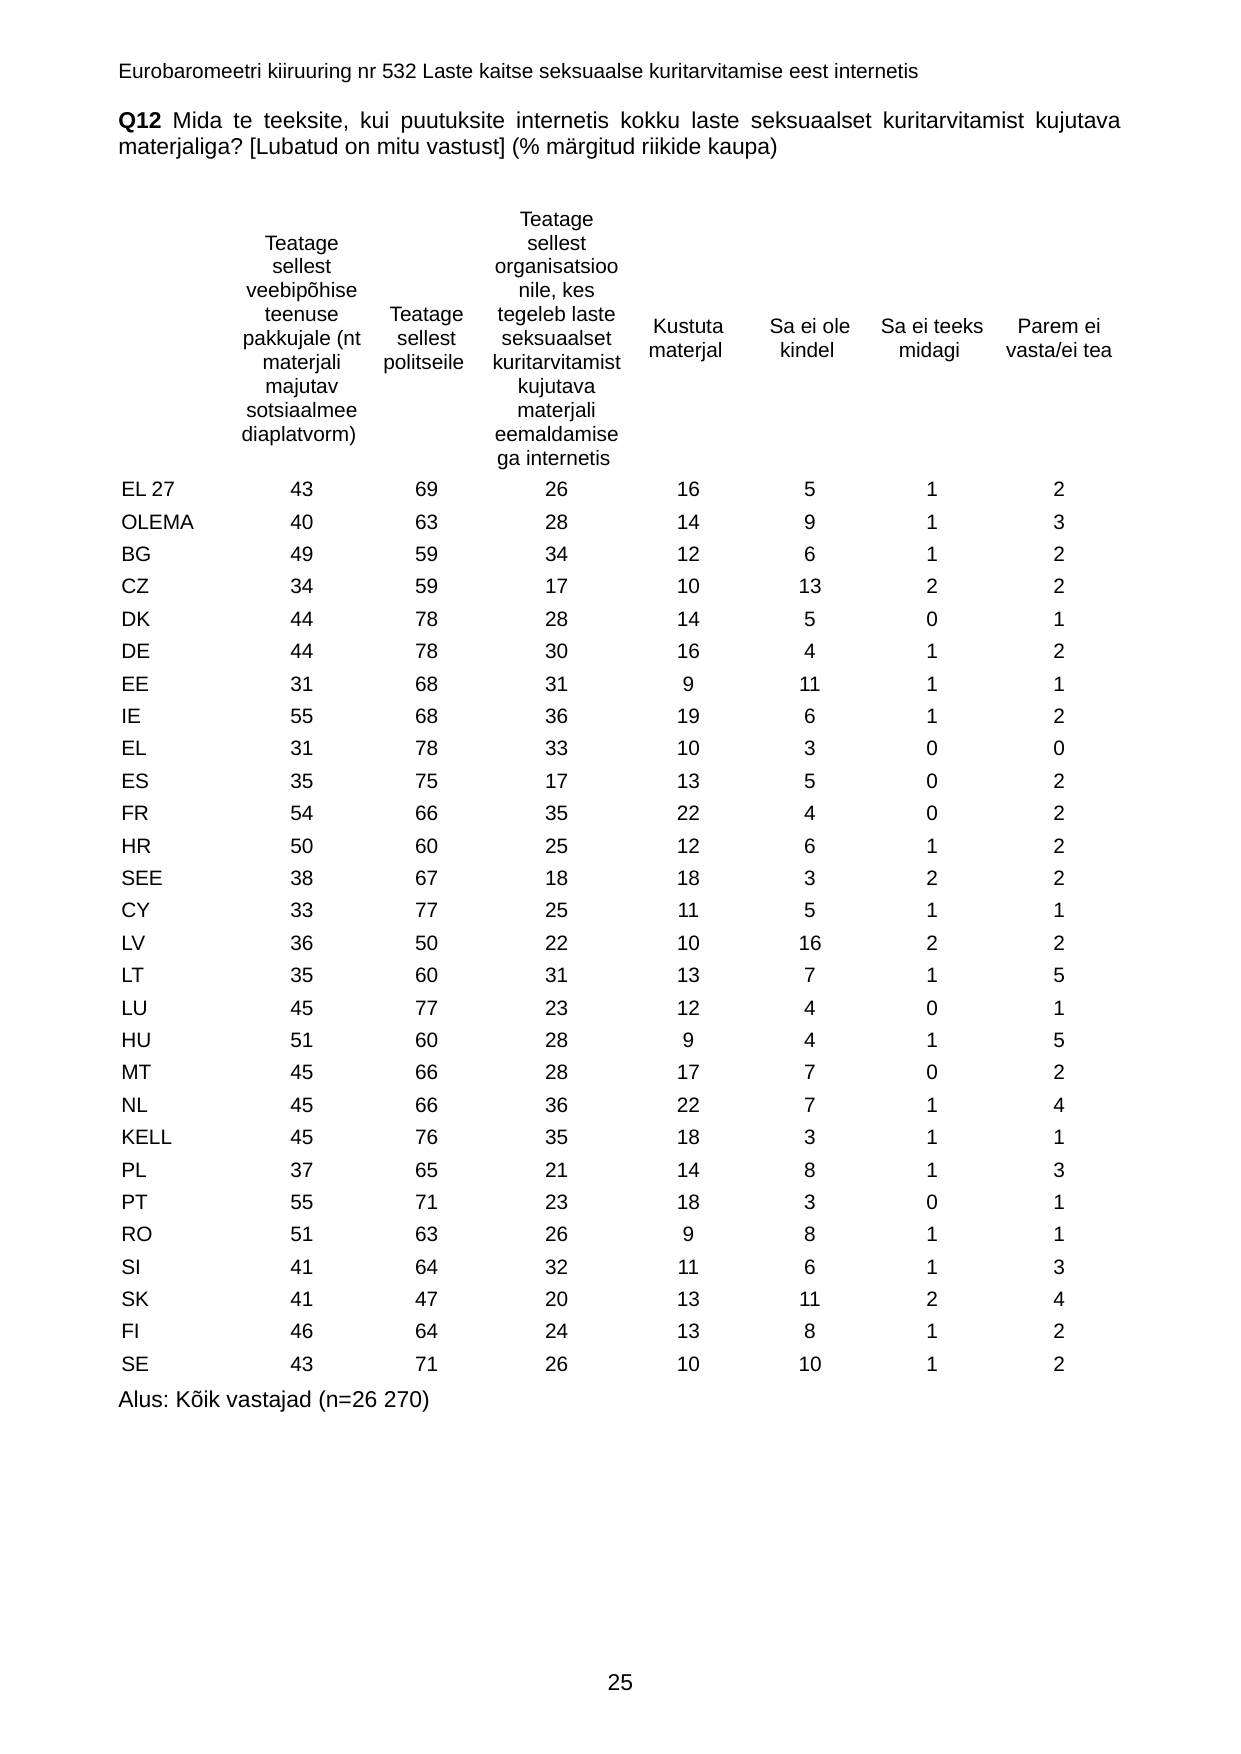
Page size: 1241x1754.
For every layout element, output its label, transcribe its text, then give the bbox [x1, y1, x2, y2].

table_cell 1 [868, 635, 996, 667]
table_cell OLEMA [118, 505, 238, 538]
table_cell 7 [751, 1089, 868, 1121]
table_cell 66 [365, 1089, 488, 1121]
table_cell 1 [868, 667, 996, 700]
table_cell 3 [751, 1121, 868, 1153]
table_cell 2 [996, 765, 1122, 797]
table_cell 6 [751, 700, 868, 732]
table_cell MT [118, 1056, 238, 1088]
table_cell 33 [238, 894, 365, 926]
table_cell 38 [238, 862, 365, 894]
table_cell 2 [868, 862, 996, 894]
table_cell 17 [488, 570, 625, 602]
table_cell 66 [365, 1056, 488, 1088]
table_cell 23 [488, 991, 625, 1024]
table_cell 1 [996, 1121, 1122, 1153]
table_cell DK [118, 603, 238, 635]
table_cell 1 [996, 894, 1122, 926]
table_header Teatage sellest politseile [365, 204, 488, 473]
table_cell 7 [751, 1056, 868, 1088]
table_cell 2 [996, 797, 1122, 829]
table_cell 17 [625, 1056, 751, 1088]
table_cell DE [118, 635, 238, 667]
table_cell 10 [625, 926, 751, 959]
table_cell EL 27 [118, 473, 238, 505]
table_cell 14 [625, 603, 751, 635]
table_cell 5 [751, 473, 868, 505]
table_cell EE [118, 667, 238, 700]
table_cell 45 [238, 1089, 365, 1121]
table_cell 37 [238, 1153, 365, 1186]
table_cell 78 [365, 603, 488, 635]
table_cell 10 [625, 1348, 751, 1380]
table_cell 54 [238, 797, 365, 829]
table_cell 8 [751, 1218, 868, 1250]
table_cell 12 [625, 991, 751, 1024]
table_cell 0 [868, 797, 996, 829]
table_cell 2 [996, 700, 1122, 732]
table_cell 28 [488, 603, 625, 635]
table_cell 13 [625, 765, 751, 797]
table_cell NL [118, 1089, 238, 1121]
table_cell 7 [751, 959, 868, 991]
table_cell HR [118, 829, 238, 862]
table_cell 1 [868, 894, 996, 926]
table_header Sa ei teeks midagi [868, 204, 996, 473]
table_cell 14 [625, 1153, 751, 1186]
table_cell 28 [488, 505, 625, 538]
table_cell 14 [625, 505, 751, 538]
table_cell FR [118, 797, 238, 829]
table_cell IE [118, 700, 238, 732]
table_cell 0 [868, 603, 996, 635]
table_cell 68 [365, 667, 488, 700]
table_cell 18 [625, 1121, 751, 1153]
table_cell 23 [488, 1186, 625, 1218]
table_cell 1 [868, 1348, 996, 1380]
table_cell LT [118, 959, 238, 991]
table_cell 50 [238, 829, 365, 862]
table_header Kustuta materjal [625, 204, 751, 473]
table_cell 44 [238, 603, 365, 635]
table_cell 59 [365, 538, 488, 570]
table_cell 3 [751, 1186, 868, 1218]
table_cell 55 [238, 700, 365, 732]
table_cell 55 [238, 1186, 365, 1218]
table_cell LU [118, 991, 238, 1024]
table_cell 20 [488, 1283, 625, 1315]
table_cell 51 [238, 1218, 365, 1250]
table_cell SI [118, 1250, 238, 1283]
table_cell 1 [996, 1218, 1122, 1250]
table_cell 6 [751, 829, 868, 862]
table_cell 2 [996, 538, 1122, 570]
table_cell 35 [488, 1121, 625, 1153]
table_cell 11 [625, 894, 751, 926]
table_cell 31 [238, 732, 365, 764]
table_header Teatage sellest veebipõhise teenuse pakkujale (nt materjali majutav sotsiaalmeediaplatvorm) [238, 204, 365, 473]
table_cell 1 [868, 1218, 996, 1250]
table_cell 33 [488, 732, 625, 764]
table_cell 63 [365, 505, 488, 538]
table_cell 30 [488, 635, 625, 667]
table_cell BG [118, 538, 238, 570]
table_cell 45 [238, 1056, 365, 1088]
table_cell KELL [118, 1121, 238, 1153]
table_cell 71 [365, 1186, 488, 1218]
table_cell 2 [996, 635, 1122, 667]
table_cell 32 [488, 1250, 625, 1283]
table_cell 8 [751, 1153, 868, 1186]
table_header Teatage sellest organisatsioonile, kes tegeleb laste seksuaalset kuritarvitamist kujutava materjali eemaldamisega internetis [488, 204, 625, 473]
table_cell 60 [365, 1024, 488, 1056]
table_cell 5 [996, 959, 1122, 991]
table_cell 16 [625, 635, 751, 667]
table_cell 4 [996, 1089, 1122, 1121]
table_cell 45 [238, 991, 365, 1024]
table_cell 4 [751, 991, 868, 1024]
table_cell 1 [868, 959, 996, 991]
table_cell 1 [996, 667, 1122, 700]
table_cell 49 [238, 538, 365, 570]
table_cell 9 [625, 1218, 751, 1250]
table_cell 5 [996, 1024, 1122, 1056]
table_cell 10 [625, 570, 751, 602]
table_cell 46 [238, 1315, 365, 1348]
table_cell 0 [868, 765, 996, 797]
table_cell 1 [868, 829, 996, 862]
table_header [118, 204, 238, 473]
table_cell 13 [625, 1283, 751, 1315]
table_cell 8 [751, 1315, 868, 1348]
table_cell 63 [365, 1218, 488, 1250]
text Alus: Kõik vastajad (n=26 270) [118, 1386, 1122, 1412]
table_cell 12 [625, 829, 751, 862]
table_cell CZ [118, 570, 238, 602]
table_cell 66 [365, 797, 488, 829]
table_cell 1 [996, 603, 1122, 635]
table_cell 2 [868, 926, 996, 959]
table_cell 16 [751, 926, 868, 959]
table_cell 43 [238, 473, 365, 505]
table_cell 22 [488, 926, 625, 959]
table_cell 9 [625, 667, 751, 700]
table_cell 47 [365, 1283, 488, 1315]
table_cell 2 [996, 473, 1122, 505]
table_cell 77 [365, 991, 488, 1024]
table_cell 2 [996, 1348, 1122, 1380]
table_cell 26 [488, 473, 625, 505]
table_cell 9 [625, 1024, 751, 1056]
table_cell 67 [365, 862, 488, 894]
table_cell 28 [488, 1056, 625, 1088]
table_cell 36 [488, 1089, 625, 1121]
table_cell 1 [868, 1121, 996, 1153]
table_cell 25 [488, 829, 625, 862]
table_cell 50 [365, 926, 488, 959]
table_cell 3 [751, 732, 868, 764]
table_cell PL [118, 1153, 238, 1186]
table_cell 10 [751, 1348, 868, 1380]
table_cell 24 [488, 1315, 625, 1348]
table_cell 36 [238, 926, 365, 959]
table_cell 11 [751, 667, 868, 700]
table_cell 0 [868, 732, 996, 764]
table_cell 3 [996, 1250, 1122, 1283]
table_cell 1 [868, 1315, 996, 1348]
table_cell PT [118, 1186, 238, 1218]
table_cell 25 [488, 894, 625, 926]
table_cell 64 [365, 1315, 488, 1348]
table_cell 3 [996, 505, 1122, 538]
table_cell 35 [488, 797, 625, 829]
table_cell 18 [488, 862, 625, 894]
table_cell 31 [238, 667, 365, 700]
table_cell 4 [751, 797, 868, 829]
table_cell SK [118, 1283, 238, 1315]
table_cell 1 [868, 1089, 996, 1121]
table_header Sa ei ole kindel [751, 204, 868, 473]
table_cell 18 [625, 1186, 751, 1218]
table_cell RO [118, 1218, 238, 1250]
table_cell 51 [238, 1024, 365, 1056]
table_cell 75 [365, 765, 488, 797]
table_cell 21 [488, 1153, 625, 1186]
table_cell 71 [365, 1348, 488, 1380]
text Q12 Mida te teeksite, kui puutuksite internetis kokku laste seksuaalset kuritarvitamist kujutava materjaliga? [Lubatud on mitu vastust] (% märgitud riikide kaupa) [118, 107, 1122, 159]
table_cell 5 [751, 765, 868, 797]
table_cell 0 [868, 991, 996, 1024]
table_cell 0 [868, 1186, 996, 1218]
table_cell 13 [751, 570, 868, 602]
table_cell LV [118, 926, 238, 959]
table_cell 44 [238, 635, 365, 667]
table_cell 2 [996, 1056, 1122, 1088]
table_cell 40 [238, 505, 365, 538]
table_cell 3 [751, 862, 868, 894]
table_cell 4 [751, 1024, 868, 1056]
table_cell 43 [238, 1348, 365, 1380]
table_cell 78 [365, 732, 488, 764]
table_cell FI [118, 1315, 238, 1348]
table_cell 60 [365, 829, 488, 862]
table_cell 9 [751, 505, 868, 538]
table_cell 26 [488, 1348, 625, 1380]
table_cell 2 [868, 570, 996, 602]
table_cell 1 [868, 473, 996, 505]
table_cell 34 [238, 570, 365, 602]
table_cell 1 [996, 1186, 1122, 1218]
table_cell CY [118, 894, 238, 926]
table_cell 19 [625, 700, 751, 732]
table_cell 11 [625, 1250, 751, 1283]
table_cell 2 [996, 1315, 1122, 1348]
table_cell 6 [751, 1250, 868, 1283]
table_cell 60 [365, 959, 488, 991]
table_cell 5 [751, 894, 868, 926]
table_cell 11 [751, 1283, 868, 1315]
table_cell 10 [625, 732, 751, 764]
table_cell SEE [118, 862, 238, 894]
table_cell 18 [625, 862, 751, 894]
table_cell 36 [488, 700, 625, 732]
table_cell 35 [238, 765, 365, 797]
table_cell 59 [365, 570, 488, 602]
table_cell 69 [365, 473, 488, 505]
table_cell 13 [625, 1315, 751, 1348]
table_cell 68 [365, 700, 488, 732]
table_cell 41 [238, 1283, 365, 1315]
table_cell 26 [488, 1218, 625, 1250]
table_cell 22 [625, 1089, 751, 1121]
table_cell 12 [625, 538, 751, 570]
table_cell 31 [488, 959, 625, 991]
table_cell 35 [238, 959, 365, 991]
table_cell 4 [751, 635, 868, 667]
table_cell 17 [488, 765, 625, 797]
table_cell 22 [625, 797, 751, 829]
table_cell 1 [868, 538, 996, 570]
table_cell 1 [996, 991, 1122, 1024]
table_cell 1 [868, 1153, 996, 1186]
table_cell 31 [488, 667, 625, 700]
table_cell 77 [365, 894, 488, 926]
table_cell 0 [868, 1056, 996, 1088]
table_cell 78 [365, 635, 488, 667]
table_header Parem ei vasta/ei tea [996, 204, 1122, 473]
table_cell HU [118, 1024, 238, 1056]
table_cell 1 [868, 700, 996, 732]
table_cell EL [118, 732, 238, 764]
table_cell 6 [751, 538, 868, 570]
table_cell 65 [365, 1153, 488, 1186]
table_cell 76 [365, 1121, 488, 1153]
table_cell 64 [365, 1250, 488, 1283]
table_cell 45 [238, 1121, 365, 1153]
table_cell 1 [868, 1250, 996, 1283]
table_cell 2 [996, 926, 1122, 959]
table_cell 2 [996, 862, 1122, 894]
table_cell SE [118, 1348, 238, 1380]
table_cell 1 [868, 505, 996, 538]
table_cell 1 [868, 1024, 996, 1056]
table_cell 34 [488, 538, 625, 570]
table_cell 28 [488, 1024, 625, 1056]
table_cell 2 [996, 829, 1122, 862]
table_cell 13 [625, 959, 751, 991]
table_cell 2 [996, 570, 1122, 602]
table_cell 16 [625, 473, 751, 505]
table_cell 2 [868, 1283, 996, 1315]
table_cell 4 [996, 1283, 1122, 1315]
table_cell 3 [996, 1153, 1122, 1186]
table_cell 41 [238, 1250, 365, 1283]
table_cell ES [118, 765, 238, 797]
table_cell 5 [751, 603, 868, 635]
table_cell 0 [996, 732, 1122, 764]
